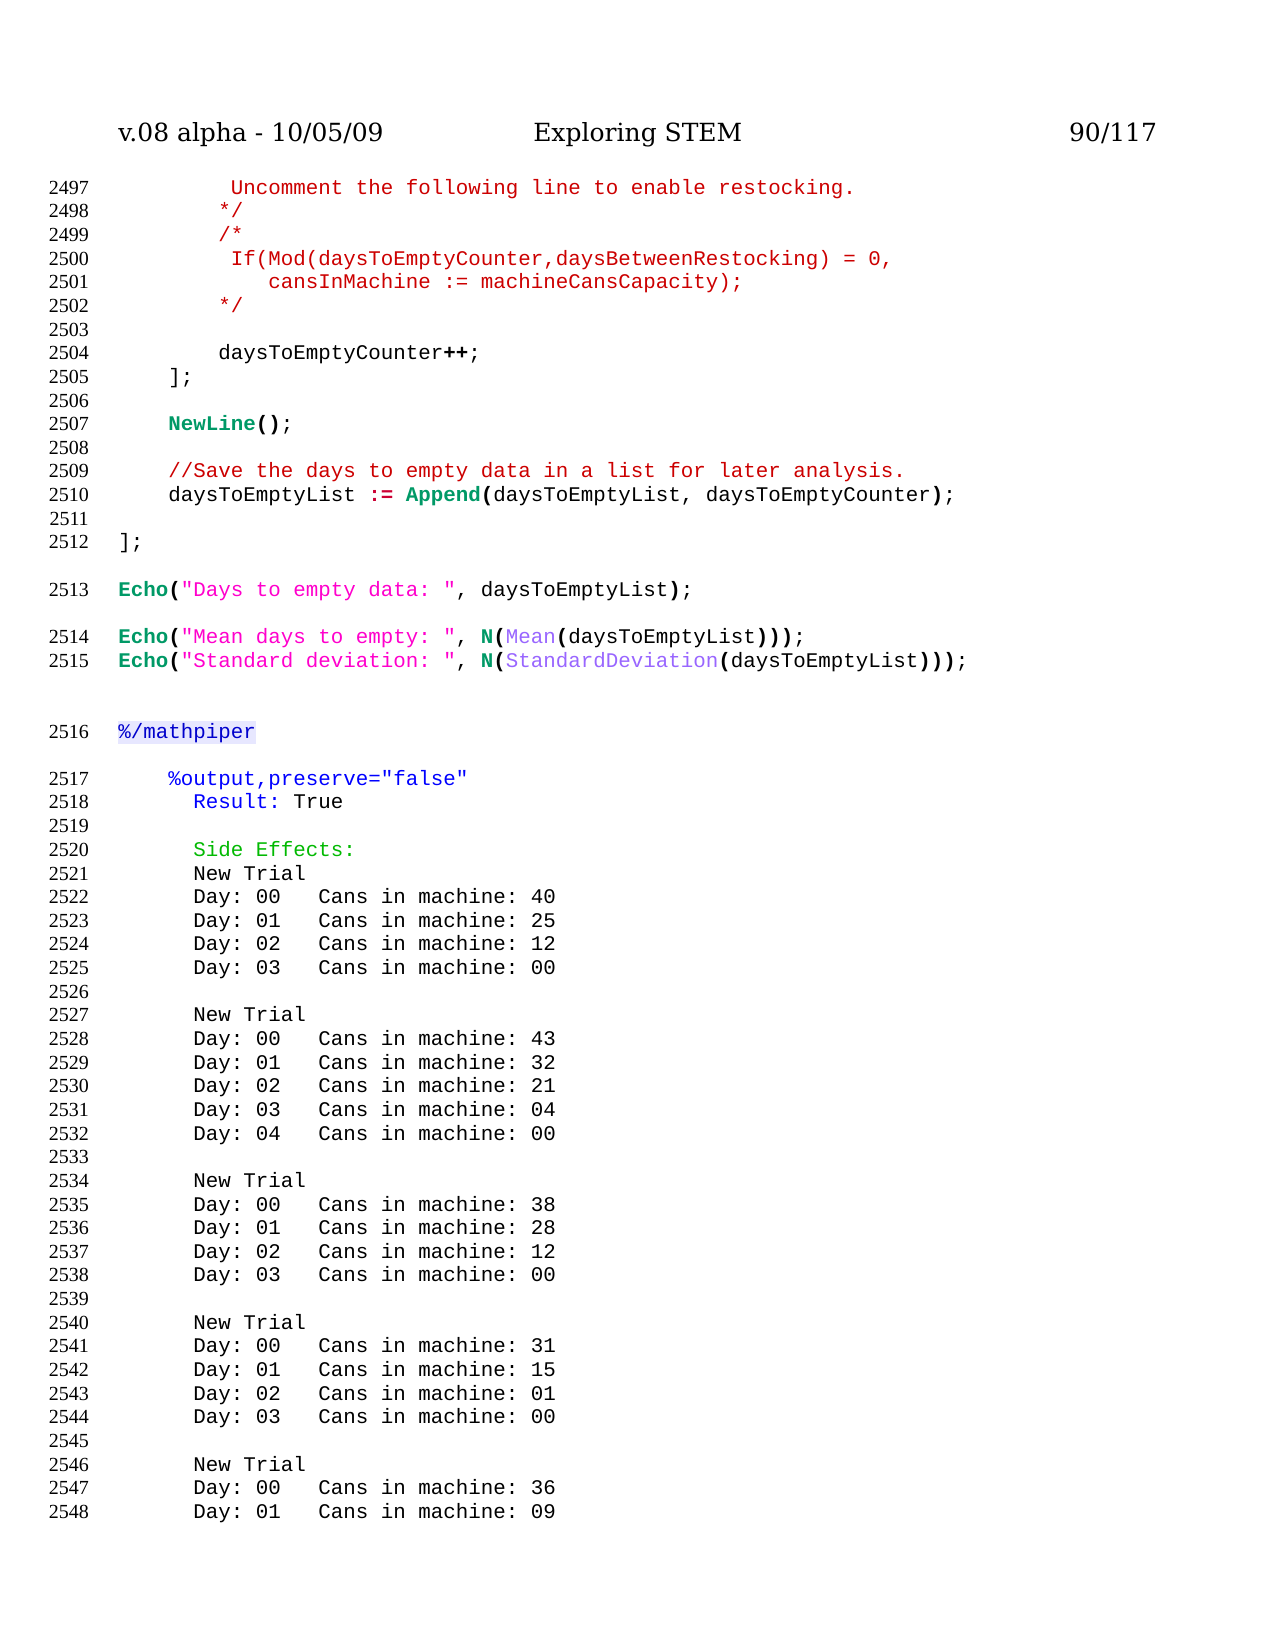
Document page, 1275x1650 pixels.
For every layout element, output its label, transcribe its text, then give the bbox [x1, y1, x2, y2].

text Echo("Standard deviation: ", N(StandardDeviation(daysToEmptyList))); [118, 650, 1157, 673]
text daysToEmptyCounter++; [118, 342, 1157, 366]
text %output,preserve="false" [118, 768, 1157, 792]
text cansInMachine := machineCansCapacity); [118, 271, 1157, 295]
text Day: 01 Cans in machine: 32 [118, 1052, 1157, 1075]
text New Trial [118, 1454, 1157, 1477]
text Day: 02 Cans in machine: 12 [118, 1241, 1157, 1264]
text daysToEmptyList := Append(daysToEmptyList, daysToEmptyCounter); [118, 484, 1157, 508]
text Day: 03 Cans in machine: 00 [118, 1406, 1157, 1430]
text Day: 00 Cans in machine: 31 [118, 1335, 1157, 1359]
text New Trial [118, 1312, 1157, 1335]
text Day: 01 Cans in machine: 15 [118, 1359, 1157, 1383]
text Day: 01 Cans in machine: 09 [118, 1501, 1157, 1524]
text Day: 02 Cans in machine: 12 [118, 933, 1157, 957]
text /* [118, 224, 1157, 248]
text New Trial [118, 1004, 1157, 1028]
text Day: 01 Cans in machine: 28 [118, 1217, 1157, 1241]
text New Trial [118, 1170, 1157, 1193]
text Day: 00 Cans in machine: 40 [118, 886, 1157, 910]
text Uncomment the following line to enable restocking. [118, 177, 1157, 200]
text Echo("Days to empty data: ", daysToEmptyList); [118, 579, 1157, 602]
text Day: 03 Cans in machine: 04 [118, 1099, 1157, 1123]
text Day: 04 Cans in machine: 00 [118, 1123, 1157, 1146]
text New Trial [118, 862, 1157, 886]
text Day: 01 Cans in machine: 25 [118, 910, 1157, 933]
text */ [118, 295, 1157, 319]
text Day: 00 Cans in machine: 43 [118, 1028, 1157, 1052]
text Day: 00 Cans in machine: 38 [118, 1193, 1157, 1217]
text ]; [118, 366, 1157, 389]
text //Save the days to empty data in a list for later analysis. [118, 461, 1157, 484]
text Day: 03 Cans in machine: 00 [118, 957, 1157, 981]
text */ [118, 200, 1157, 224]
text NewLine(); [118, 413, 1157, 437]
text Day: 02 Cans in machine: 21 [118, 1075, 1157, 1099]
text Day: 02 Cans in machine: 01 [118, 1383, 1157, 1406]
text Day: 03 Cans in machine: 00 [118, 1264, 1157, 1288]
text ]; [118, 531, 1157, 555]
text Side Effects: [118, 839, 1157, 862]
text Day: 00 Cans in machine: 36 [118, 1477, 1157, 1501]
text Result: True [118, 792, 1157, 815]
text Echo("Mean days to empty: ", N(Mean(daysToEmptyList))); [118, 626, 1157, 650]
text If(Mod(daysToEmptyCounter,daysBetweenRestocking) = 0, [118, 248, 1157, 271]
text %/mathpiper [118, 721, 1157, 744]
